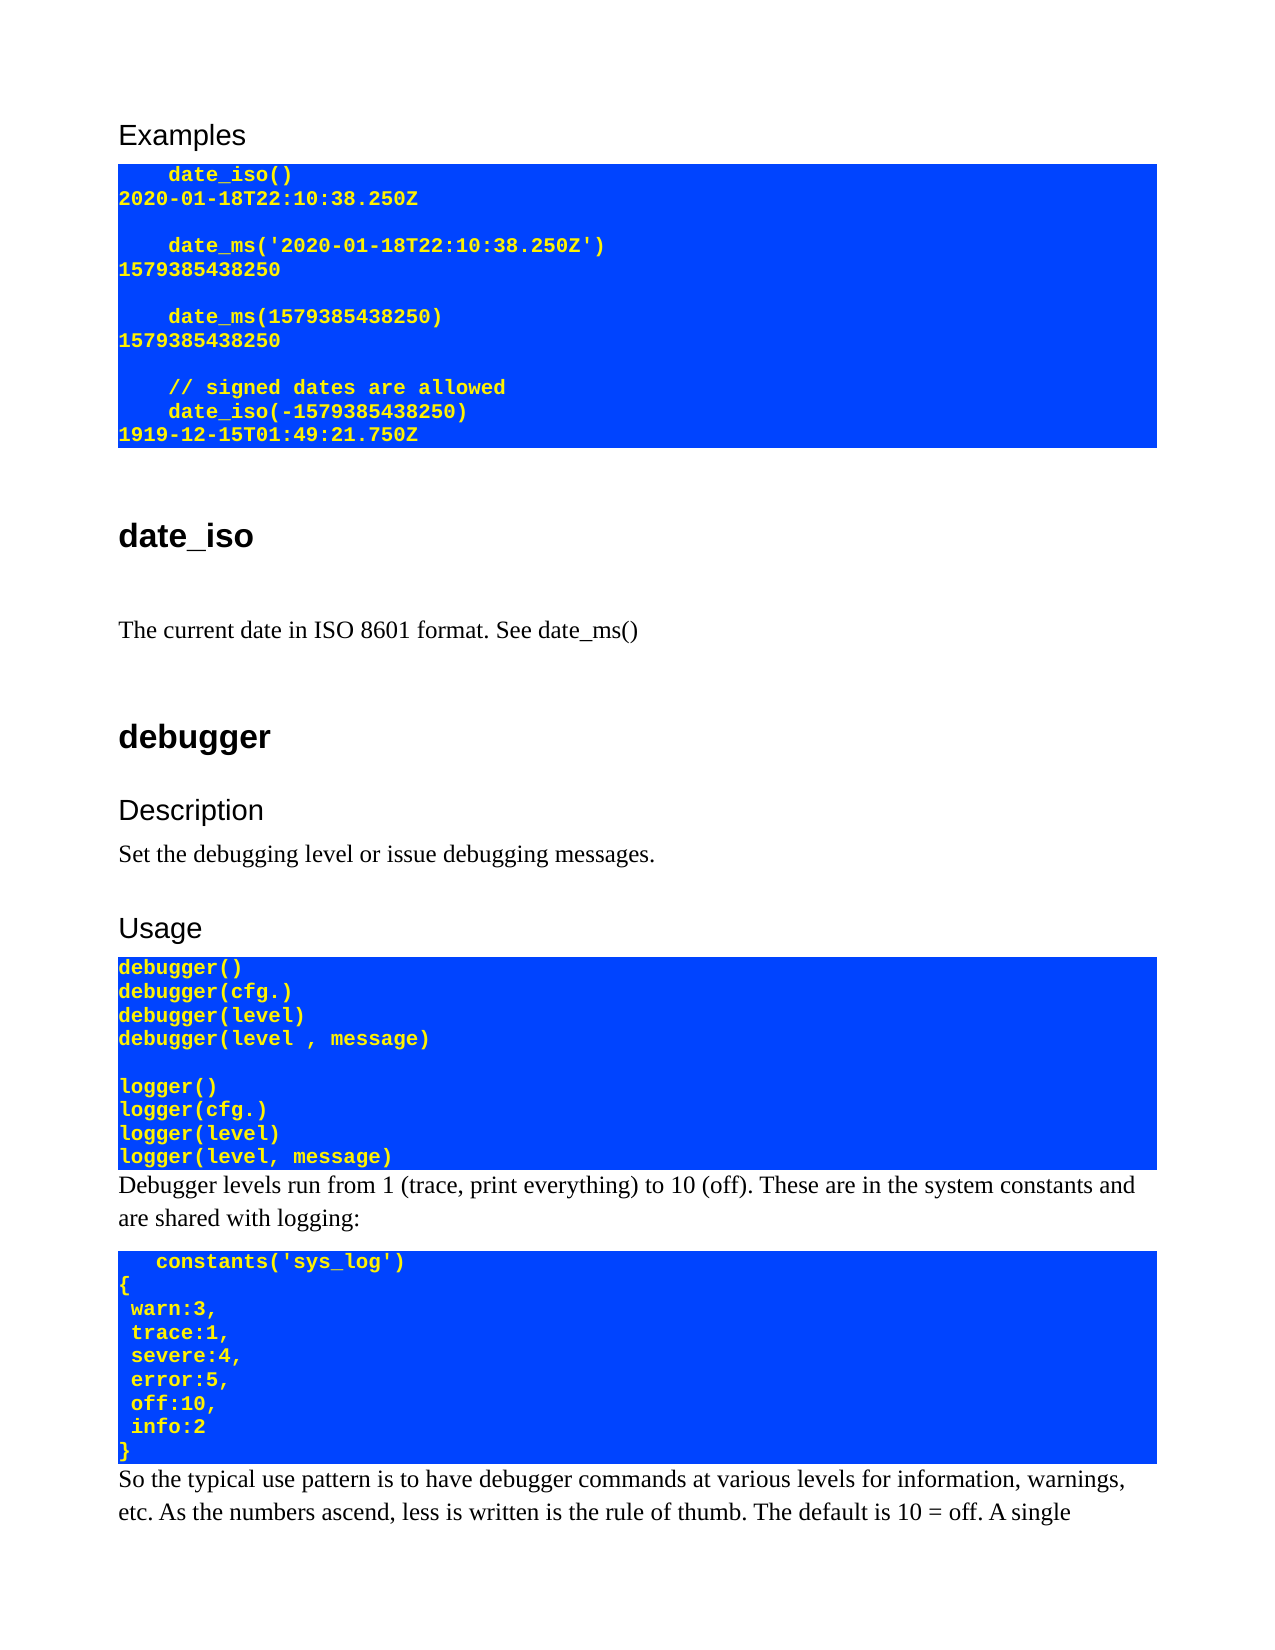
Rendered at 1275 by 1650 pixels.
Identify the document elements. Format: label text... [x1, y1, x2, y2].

text info:2 [118, 1416, 1157, 1440]
text error:5, [118, 1369, 1157, 1393]
text logger() [118, 1076, 1157, 1099]
text date_ms(1579385438250) [118, 306, 1157, 330]
text 1579385438250 [118, 259, 1157, 282]
subtitle Examples [118, 118, 1157, 152]
text Debugger levels run from 1 (trace, print everything) to 10 (off). These are in the system constants and are shared with logging: [118, 1170, 1157, 1232]
text Set the debugging level or issue debugging messages. [118, 839, 1157, 867]
text logger(level) [118, 1123, 1157, 1147]
subtitle date_iso [118, 516, 1157, 555]
text 2020-01-18T22:10:38.250Z [118, 188, 1157, 211]
subtitle Description [118, 793, 1157, 826]
subtitle debugger [118, 717, 1157, 755]
text 1919-12-15T01:49:21.750Z [118, 424, 1157, 448]
text warn:3, [118, 1298, 1157, 1322]
text The current date in ISO 8601 format. See date_ms() [118, 615, 1157, 677]
text logger(level, message) [118, 1147, 1157, 1170]
text constants('sys_log') { [118, 1251, 1157, 1298]
text trace:1, [118, 1322, 1157, 1345]
text debugger(cfg.) [118, 981, 1157, 1005]
text severe:4, [118, 1345, 1157, 1369]
text } [118, 1440, 1157, 1464]
text debugger(level , message) [118, 1028, 1157, 1052]
text 1579385438250 [118, 330, 1157, 353]
text // signed dates are allowed [118, 377, 1157, 401]
text date_iso() [118, 164, 1157, 188]
text off:10, [118, 1393, 1157, 1416]
text logger(cfg.) [118, 1099, 1157, 1123]
text So the typical use pattern is to have debugger commands at various levels for information, warnings, etc. As the numbers ascend, less is written is the rule of thumb. The default is 10 = off. A single [118, 1464, 1157, 1525]
text debugger() [118, 957, 1157, 981]
text date_iso(-1579385438250) [118, 401, 1157, 424]
text debugger(level) [118, 1005, 1157, 1028]
subtitle Usage [118, 911, 1157, 945]
text date_ms('2020-01-18T22:10:38.250Z') [118, 235, 1157, 259]
